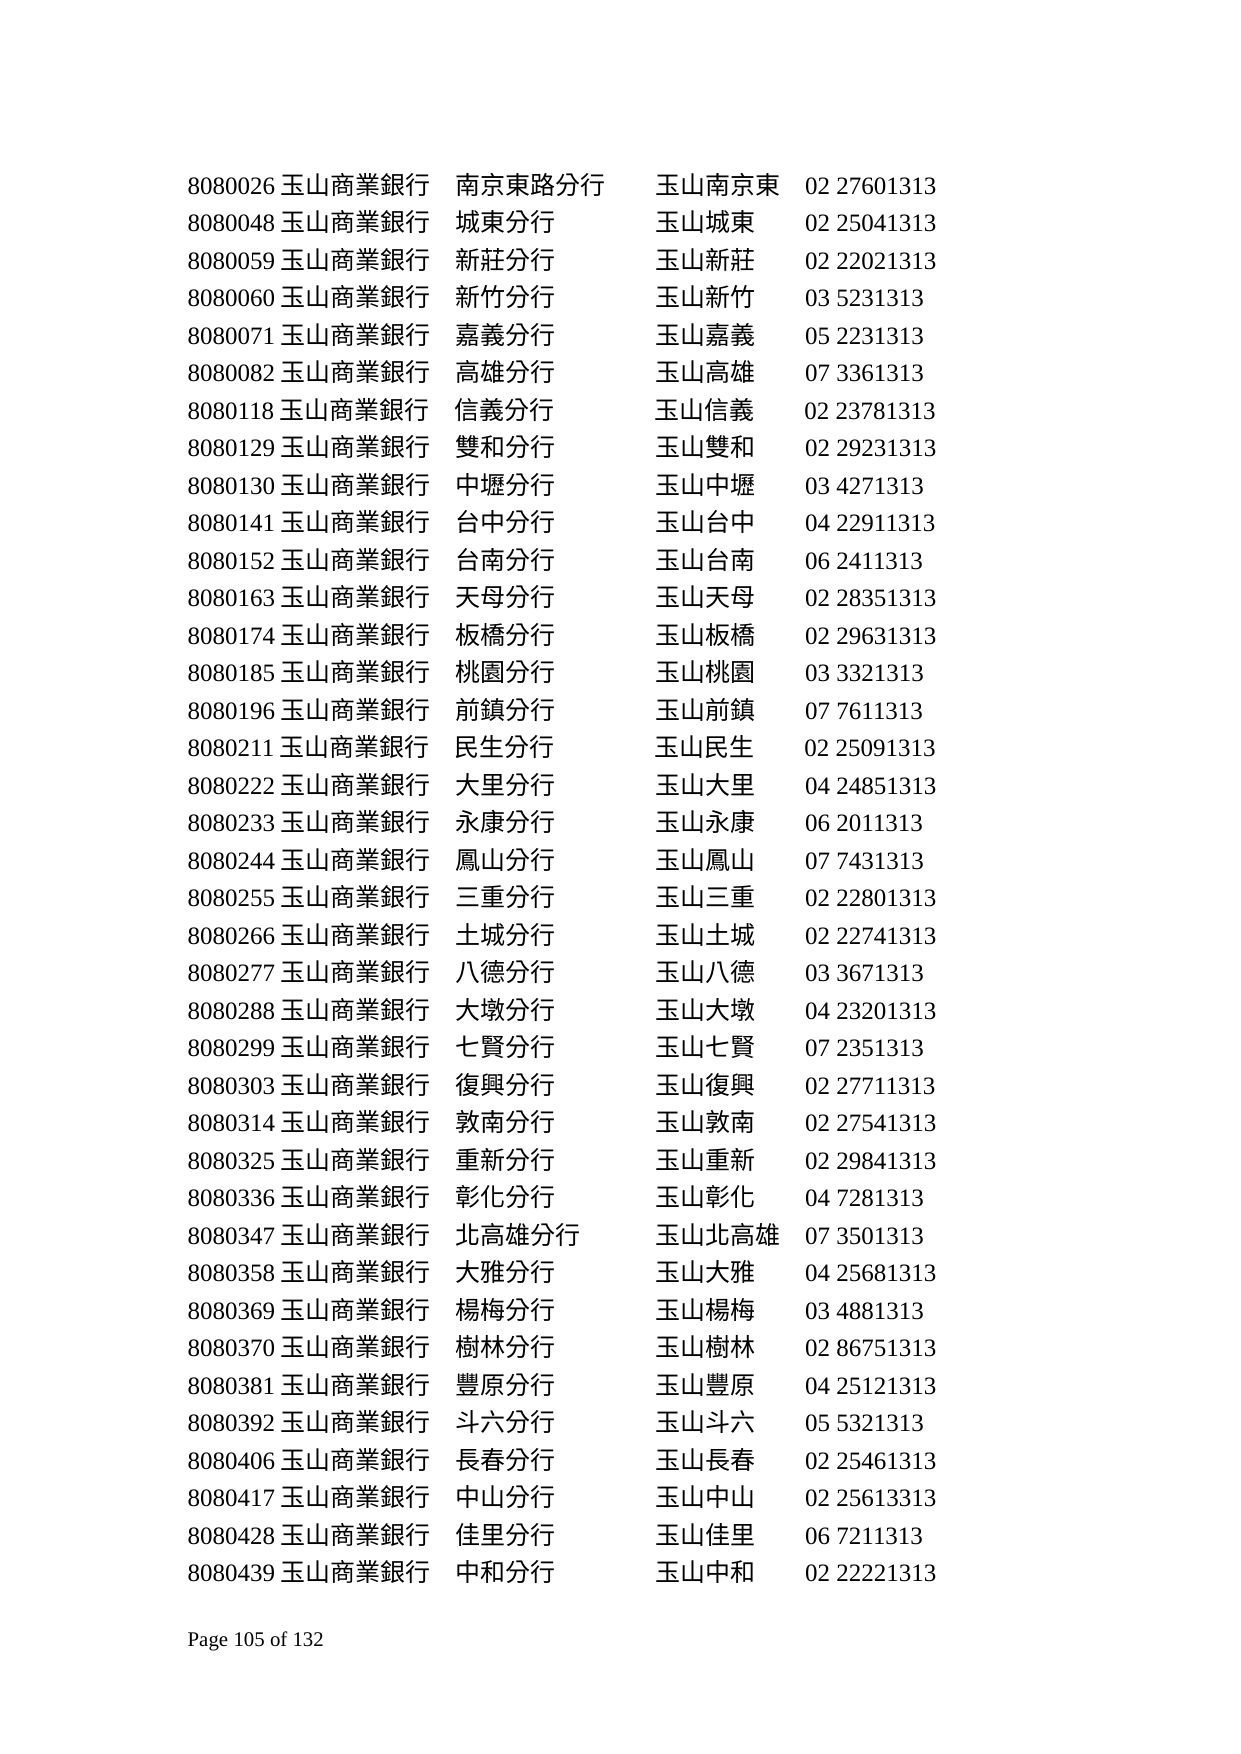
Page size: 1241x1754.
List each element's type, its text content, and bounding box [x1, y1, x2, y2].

text 8080082玉山商業銀行 高雄分行 玉山高雄 07 3361313 [187, 352, 1053, 389]
text 8080211玉山商業銀行 民生分行 玉山民生 02 25091313 [187, 727, 1053, 764]
text 8080277玉山商業銀行 八德分行 玉山八德 03 3671313 [187, 952, 1053, 989]
text 8080406玉山商業銀行 長春分行 玉山長春 02 25461313 [187, 1439, 1053, 1477]
text 8080152玉山商業銀行 台南分行 玉山台南 06 2411313 [187, 539, 1053, 577]
text 8080141玉山商業銀行 台中分行 玉山台中 04 22911313 [187, 502, 1053, 539]
text 8080303玉山商業銀行 復興分行 玉山復興 02 27711313 [187, 1064, 1053, 1102]
text 8080026玉山商業銀行 南京東路分行 玉山南京東 02 27601313 [187, 164, 1053, 202]
text 8080048玉山商業銀行 城東分行 玉山城東 02 25041313 [187, 202, 1053, 239]
text 8080266玉山商業銀行 土城分行 玉山土城 02 22741313 [187, 914, 1053, 952]
text 8080381玉山商業銀行 豐原分行 玉山豐原 04 25121313 [187, 1364, 1053, 1402]
text 8080196玉山商業銀行 前鎮分行 玉山前鎮 07 7611313 [187, 689, 1053, 727]
text 8080185玉山商業銀行 桃園分行 玉山桃園 03 3321313 [187, 652, 1053, 689]
text 8080288玉山商業銀行 大墩分行 玉山大墩 04 23201313 [187, 989, 1053, 1027]
text 8080244玉山商業銀行 鳳山分行 玉山鳳山 07 7431313 [187, 839, 1053, 877]
text 8080255玉山商業銀行 三重分行 玉山三重 02 22801313 [187, 877, 1053, 914]
text 8080059玉山商業銀行 新莊分行 玉山新莊 02 22021313 [187, 239, 1053, 277]
text 8080370玉山商業銀行 樹林分行 玉山樹林 02 86751313 [187, 1327, 1053, 1364]
text 8080325玉山商業銀行 重新分行 玉山重新 02 29841313 [187, 1139, 1053, 1177]
text 8080233玉山商業銀行 永康分行 玉山永康 06 2011313 [187, 802, 1053, 839]
text 8080369玉山商業銀行 楊梅分行 玉山楊梅 03 4881313 [187, 1289, 1053, 1327]
text 8080358玉山商業銀行 大雅分行 玉山大雅 04 25681313 [187, 1252, 1053, 1289]
text 8080130玉山商業銀行 中壢分行 玉山中壢 03 4271313 [187, 464, 1053, 502]
text 8080417玉山商業銀行 中山分行 玉山中山 02 25613313 [187, 1477, 1053, 1514]
text 8080060玉山商業銀行 新竹分行 玉山新竹 03 5231313 [187, 277, 1053, 314]
text 8080299玉山商業銀行 七賢分行 玉山七賢 07 2351313 [187, 1027, 1053, 1064]
text 8080118玉山商業銀行 信義分行 玉山信義 02 23781313 [187, 389, 1053, 427]
text 8080163玉山商業銀行 天母分行 玉山天母 02 28351313 [187, 577, 1053, 614]
text 8080392玉山商業銀行 斗六分行 玉山斗六 05 5321313 [187, 1402, 1053, 1439]
text 8080174玉山商業銀行 板橋分行 玉山板橋 02 29631313 [187, 614, 1053, 652]
text 8080071玉山商業銀行 嘉義分行 玉山嘉義 05 2231313 [187, 314, 1053, 352]
text 8080314玉山商業銀行 敦南分行 玉山敦南 02 27541313 [187, 1102, 1053, 1139]
text 8080222玉山商業銀行 大里分行 玉山大里 04 24851313 [187, 764, 1053, 802]
text 8080347玉山商業銀行 北高雄分行 玉山北高雄 07 3501313 [187, 1214, 1053, 1252]
text 8080428玉山商業銀行 佳里分行 玉山佳里 06 7211313 [187, 1514, 1053, 1552]
text 8080336玉山商業銀行 彰化分行 玉山彰化 04 7281313 [187, 1177, 1053, 1214]
text 8080439玉山商業銀行 中和分行 玉山中和 02 22221313 [187, 1552, 1053, 1589]
text 8080129玉山商業銀行 雙和分行 玉山雙和 02 29231313 [187, 427, 1053, 464]
